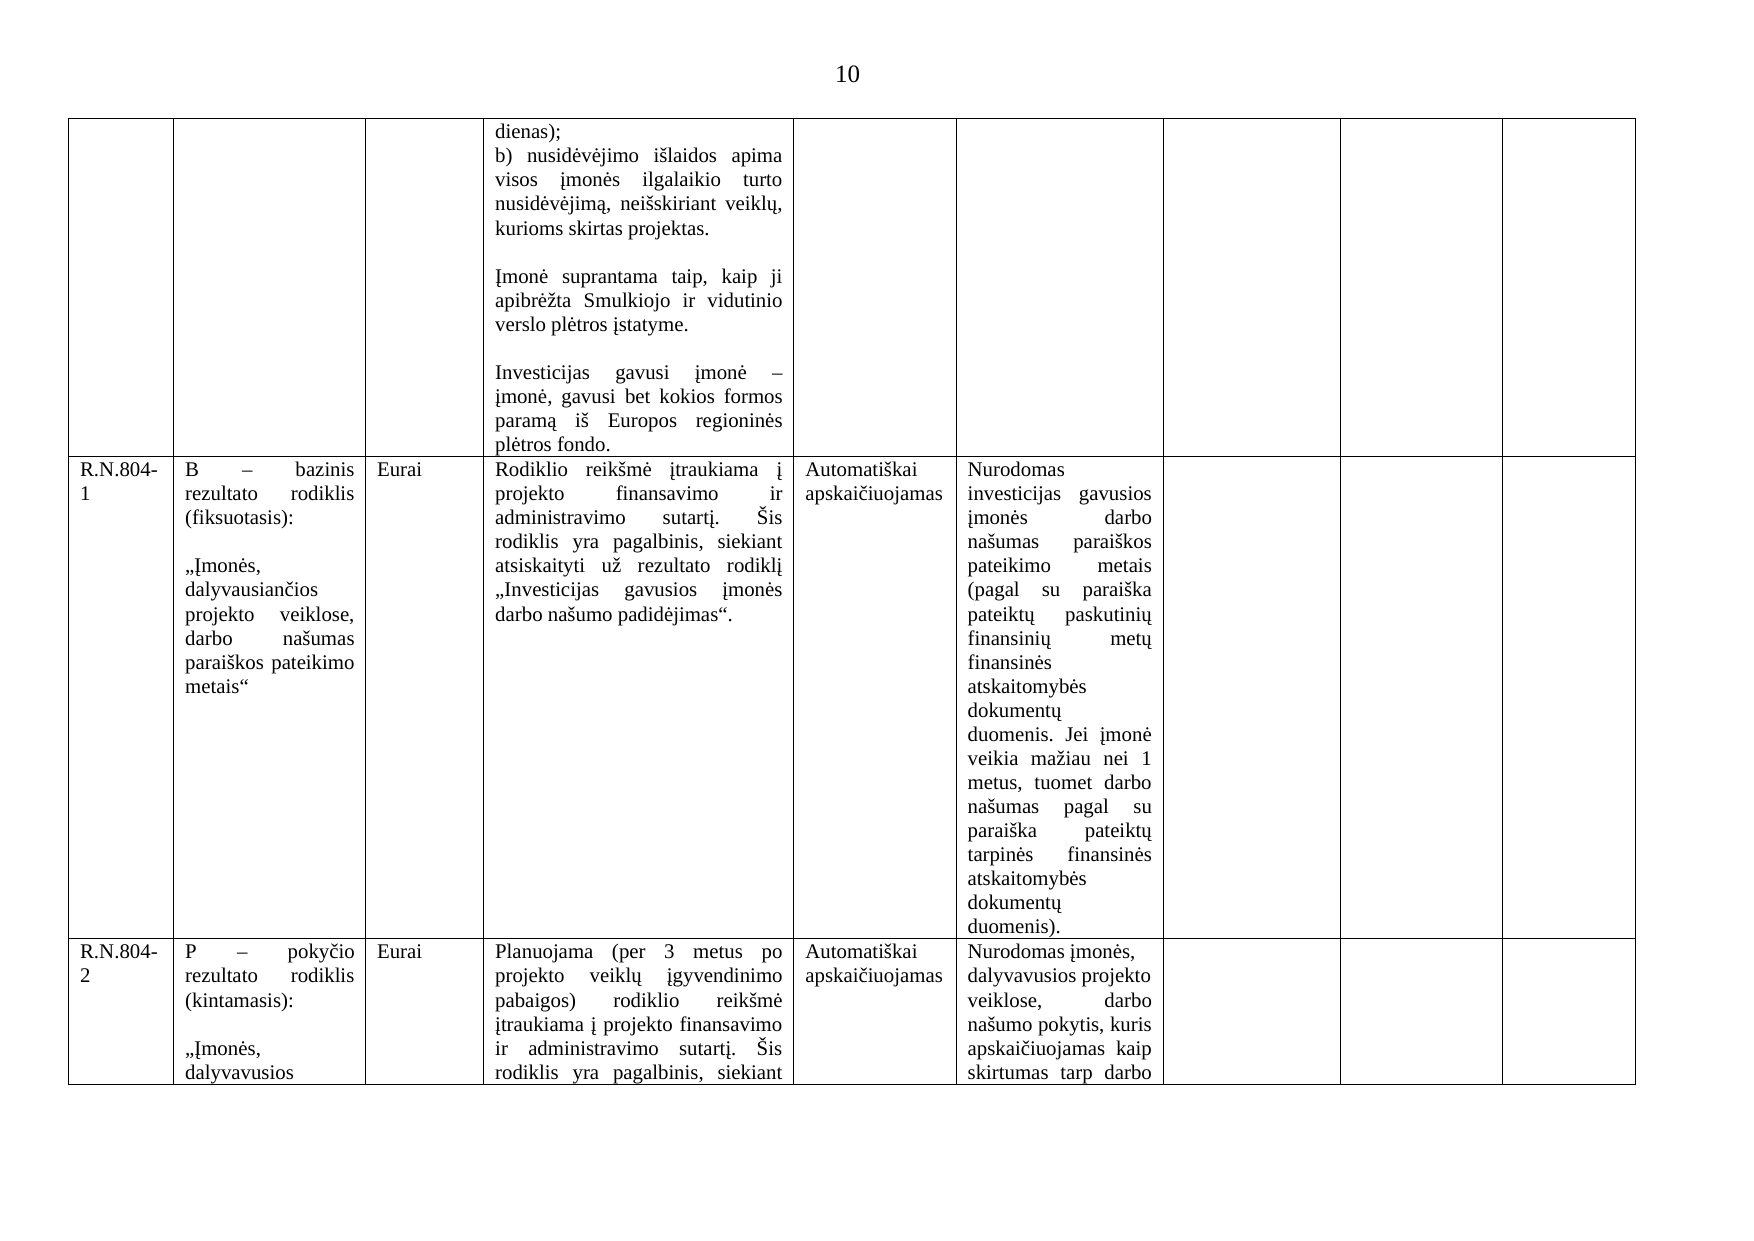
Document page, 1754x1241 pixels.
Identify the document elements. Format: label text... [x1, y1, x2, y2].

table_cell [1503, 457, 1635, 938]
table_cell [174, 119, 365, 456]
table_cell [1164, 939, 1340, 1084]
table_cell [1341, 119, 1502, 456]
table_cell [957, 119, 1163, 456]
table_cell [69, 119, 173, 456]
table_cell Automatiškai apskaičiuojamas [794, 939, 956, 1084]
table_cell [366, 119, 483, 456]
table_cell Eurai [366, 457, 483, 938]
table_cell [1164, 119, 1340, 456]
table_cell [794, 119, 956, 456]
table_cell B – bazinis rezultato rodiklis (fiksuotasis): „Įmonės, dalyvausiančios projekto veiklose, darbo našumas paraiškos pateikimo metais“ [174, 457, 365, 938]
table_cell Planuojama (per 3 metus po projekto veiklų įgyvendinimo pabaigos) rodiklio reikšmė įtraukiama į projekto finansavimo ir administravimo sutartį. Šis rodiklis yra pagalbinis, siekiant [484, 939, 793, 1084]
table_cell [1503, 119, 1635, 456]
table_cell [1341, 939, 1502, 1084]
table_cell Automatiškai apskaičiuojamas [794, 457, 956, 938]
table_cell Nurodomas investicijas gavusios įmonės darbo našumas paraiškos pateikimo metais (pagal su paraiška pateiktų paskutinių finansinių metų finansinės atskaitomybės dokumentų duomenis. Jei įmonė veikia mažiau nei 1 metus, tuomet darbo našumas pagal su paraiška pateiktų tarpinės finansinės atskaitomybės dokumentų duomenis). [957, 457, 1163, 938]
table_cell [1503, 939, 1635, 1084]
table_cell [1341, 457, 1502, 938]
table_cell Nurodomas įmonės, dalyvavusios projekto veiklose, darbo našumo pokytis, kuris apskaičiuojamas kaip skirtumas tarp darbo [957, 939, 1163, 1084]
table_cell Eurai [366, 939, 483, 1084]
table_cell [1164, 457, 1340, 938]
table_cell dienas); b) nusidėvėjimo išlaidos apima visos įmonės ilgalaikio turto nusidėvėjimą, neišskiriant veiklų, kurioms skirtas projektas. Įmonė suprantama taip, kaip ji apibrėžta Smulkiojo ir vidutinio verslo plėtros įstatyme. Investicijas gavusi įmonė – įmonė, gavusi bet kokios formos paramą iš Europos regioninės plėtros fondo. [484, 119, 793, 456]
table_cell P – pokyčio rezultato rodiklis (kintamasis): „Įmonės, dalyvavusios [174, 939, 365, 1084]
table_cell R.N.804-2 [69, 939, 173, 1084]
table_cell R.N.804-1 [69, 457, 173, 938]
table_cell Rodiklio reikšmė įtraukiama į projekto finansavimo ir administravimo sutartį. Šis rodiklis yra pagalbinis, siekiant atsiskaityti už rezultato rodiklį „Investicijas gavusios įmonės darbo našumo padidėjimas“. [484, 457, 793, 938]
